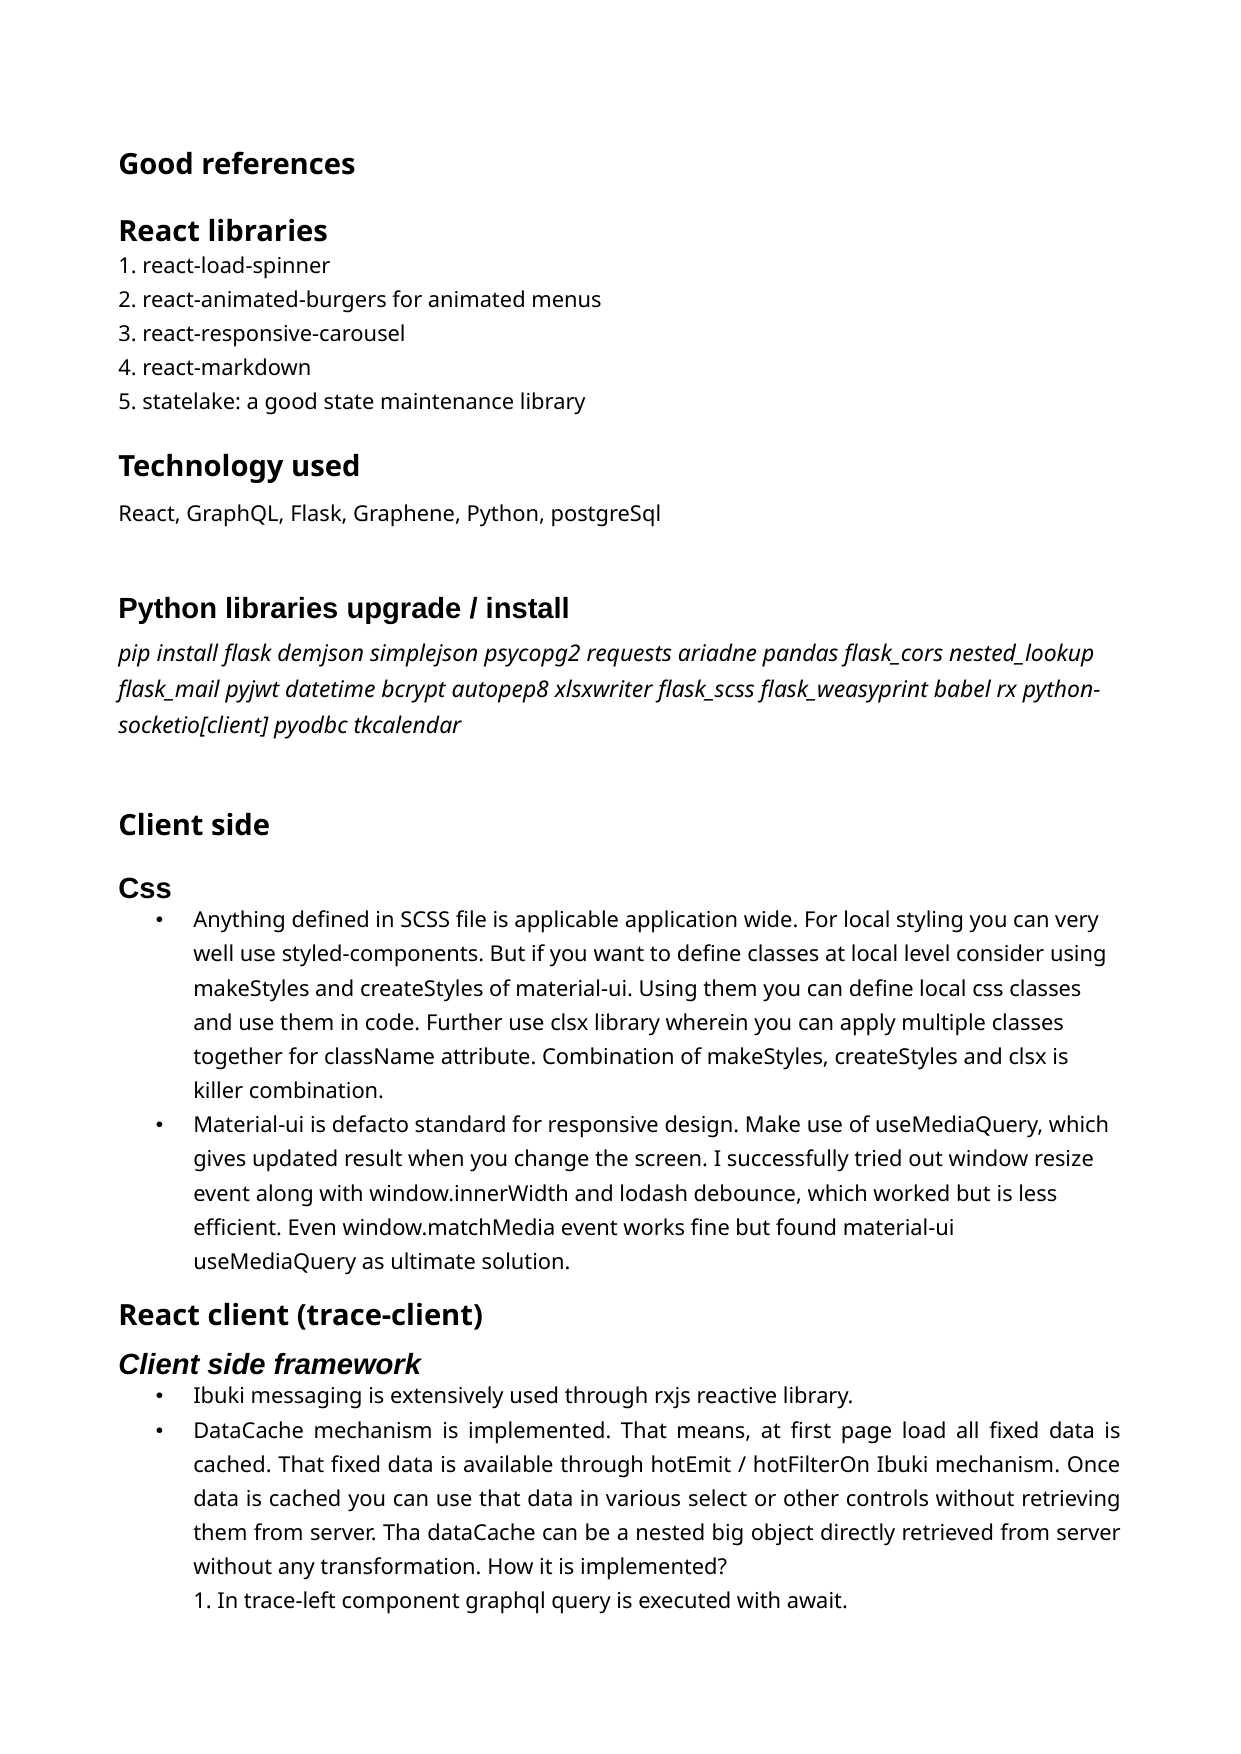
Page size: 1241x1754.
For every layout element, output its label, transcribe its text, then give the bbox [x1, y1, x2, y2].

list DataCache mechanism is implemented. That means, at first page load all fixed data is cached. That fixed data is available through hotEmit / hotFilterOn Ibuki mechanism. Once data is cached you can use that data in various select or other controls without retrieving them from server. Tha dataCache can be a nested big object directly retrieved from server without any transformation. How it is implemented? [156, 1414, 1122, 1581]
list Ibuki messaging is extensively used through rxjs reactive library. [156, 1380, 1122, 1410]
subtitle Client side framework [118, 1347, 1122, 1380]
text pip install flask demjson simplejson psycopg2 requests ariadne pandas flask_cors nested_lookup flask_mail pyjwt datetime bcrypt autopep8 xlsxwriter flask_scss flask_weasyprint babel rx python-socketio[client] pyodbc tkcalendar [118, 637, 1122, 740]
subtitle React client (trace-client) [118, 1295, 1122, 1334]
subtitle Client side [118, 804, 1122, 844]
subtitle Technology used [118, 445, 1122, 485]
subtitle React libraries [118, 210, 1122, 249]
text 2. react-animated-burgers for animated menus [118, 284, 1122, 313]
list Anything defined in SCSS file is applicable application wide. For local styling you can very well use styled-components. But if you want to define classes at local level consider using makeStyles and createStyles of material-ui. Using them you can define local css classes and use them in code. Further use clsx library wherein you can apply multiple classes together for className attribute. Combination of makeStyles, createStyles and clsx is killer combination. [156, 904, 1122, 1105]
text 5. statelake: a good state maintenance library [118, 386, 1122, 416]
text 3. react-responsive-carousel [118, 318, 1122, 348]
subtitle Python libraries upgrade / install [118, 591, 1122, 624]
list Material-ui is defacto standard for responsive design. Make use of useMediaQuery, which gives updated result when you change the screen. I successfully tried out window resize event along with window.innerWidth and lodash debounce, which worked but is less efficient. Even window.matchMedia event works fine but found material-ui useMediaQuery as ultimate solution. [156, 1109, 1122, 1276]
text 4. react-markdown [118, 352, 1122, 382]
subtitle Good references [118, 143, 1122, 183]
text 1. react-load-spinner [118, 249, 1122, 279]
subtitle Css [118, 871, 1122, 904]
text 1. In trace-left component graphql query is executed with await. [118, 1585, 1122, 1615]
text React, GraphQL, Flask, Graphene, Python, postgreSql [118, 498, 1122, 527]
